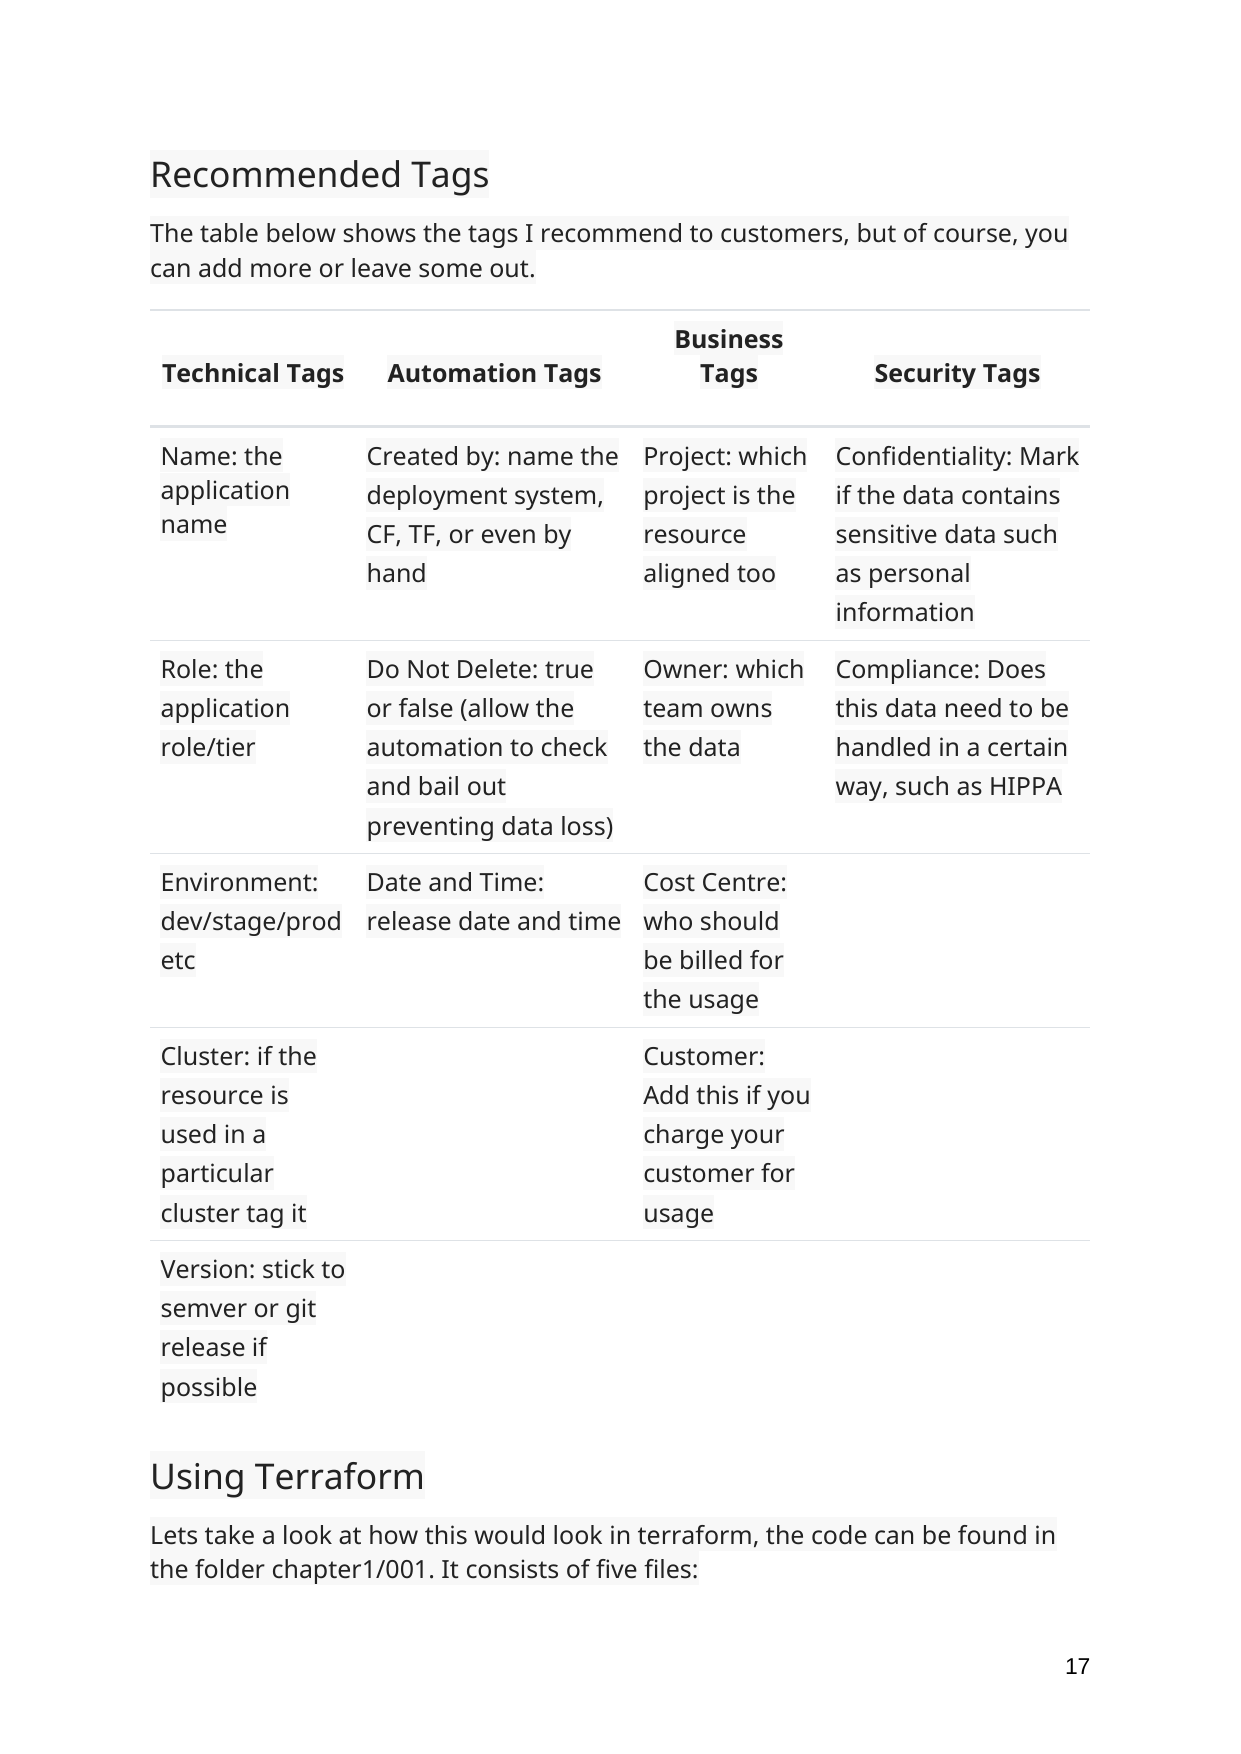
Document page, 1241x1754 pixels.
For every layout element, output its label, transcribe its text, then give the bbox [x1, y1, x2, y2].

table_header Business Tags [633, 311, 825, 425]
table_cell [825, 1028, 1090, 1240]
table_cell Version: stick to semver or git release if possible [150, 1241, 356, 1414]
text Lets take a look at how this would look in terraform, the code can be found in the folder chapter1/001. It consists of five files: [150, 1517, 1090, 1585]
table_cell Owner: which team owns the data [633, 641, 825, 853]
table_cell Name: the application name [150, 428, 356, 639]
table_header Security Tags [825, 311, 1090, 425]
table_cell Customer: Add this if you charge your customer for usage [633, 1028, 825, 1240]
table_header Technical Tags [150, 311, 356, 425]
table_cell Cost Centre: who should be billed for the usage [633, 854, 825, 1027]
subtitle Using Terraform [150, 1451, 1090, 1499]
table_cell [825, 1241, 1090, 1414]
table_cell Compliance: Does this data need to be handled in a certain way, such as HIPPA [825, 641, 1090, 853]
table_cell [356, 1028, 633, 1240]
table_cell [825, 854, 1090, 1027]
table_cell Do Not Delete: true or false (allow the automation to check and bail out preventing data loss) [356, 641, 633, 853]
table_cell Environment: dev/stage/prod etc [150, 854, 356, 1027]
text The table below shows the tags I recommend to customers, but of course, you can add more or leave some out. [150, 216, 1090, 284]
table_cell Created by: name the deployment system, CF, TF, or even by hand [356, 428, 633, 639]
table_cell Role: the application role/tier [150, 641, 356, 853]
table_cell Date and Time: release date and time [356, 854, 633, 1027]
table_cell [633, 1241, 825, 1414]
table_header Automation Tags [356, 311, 633, 425]
table_cell Cluster: if the resource is used in a particular cluster tag it [150, 1028, 356, 1240]
table_cell Project: which project is the resource aligned too [633, 428, 825, 639]
table_cell [356, 1241, 633, 1414]
table_cell Confidentiality: Mark if the data contains sensitive data such as personal information [825, 428, 1090, 639]
subtitle Recommended Tags [150, 150, 1090, 198]
